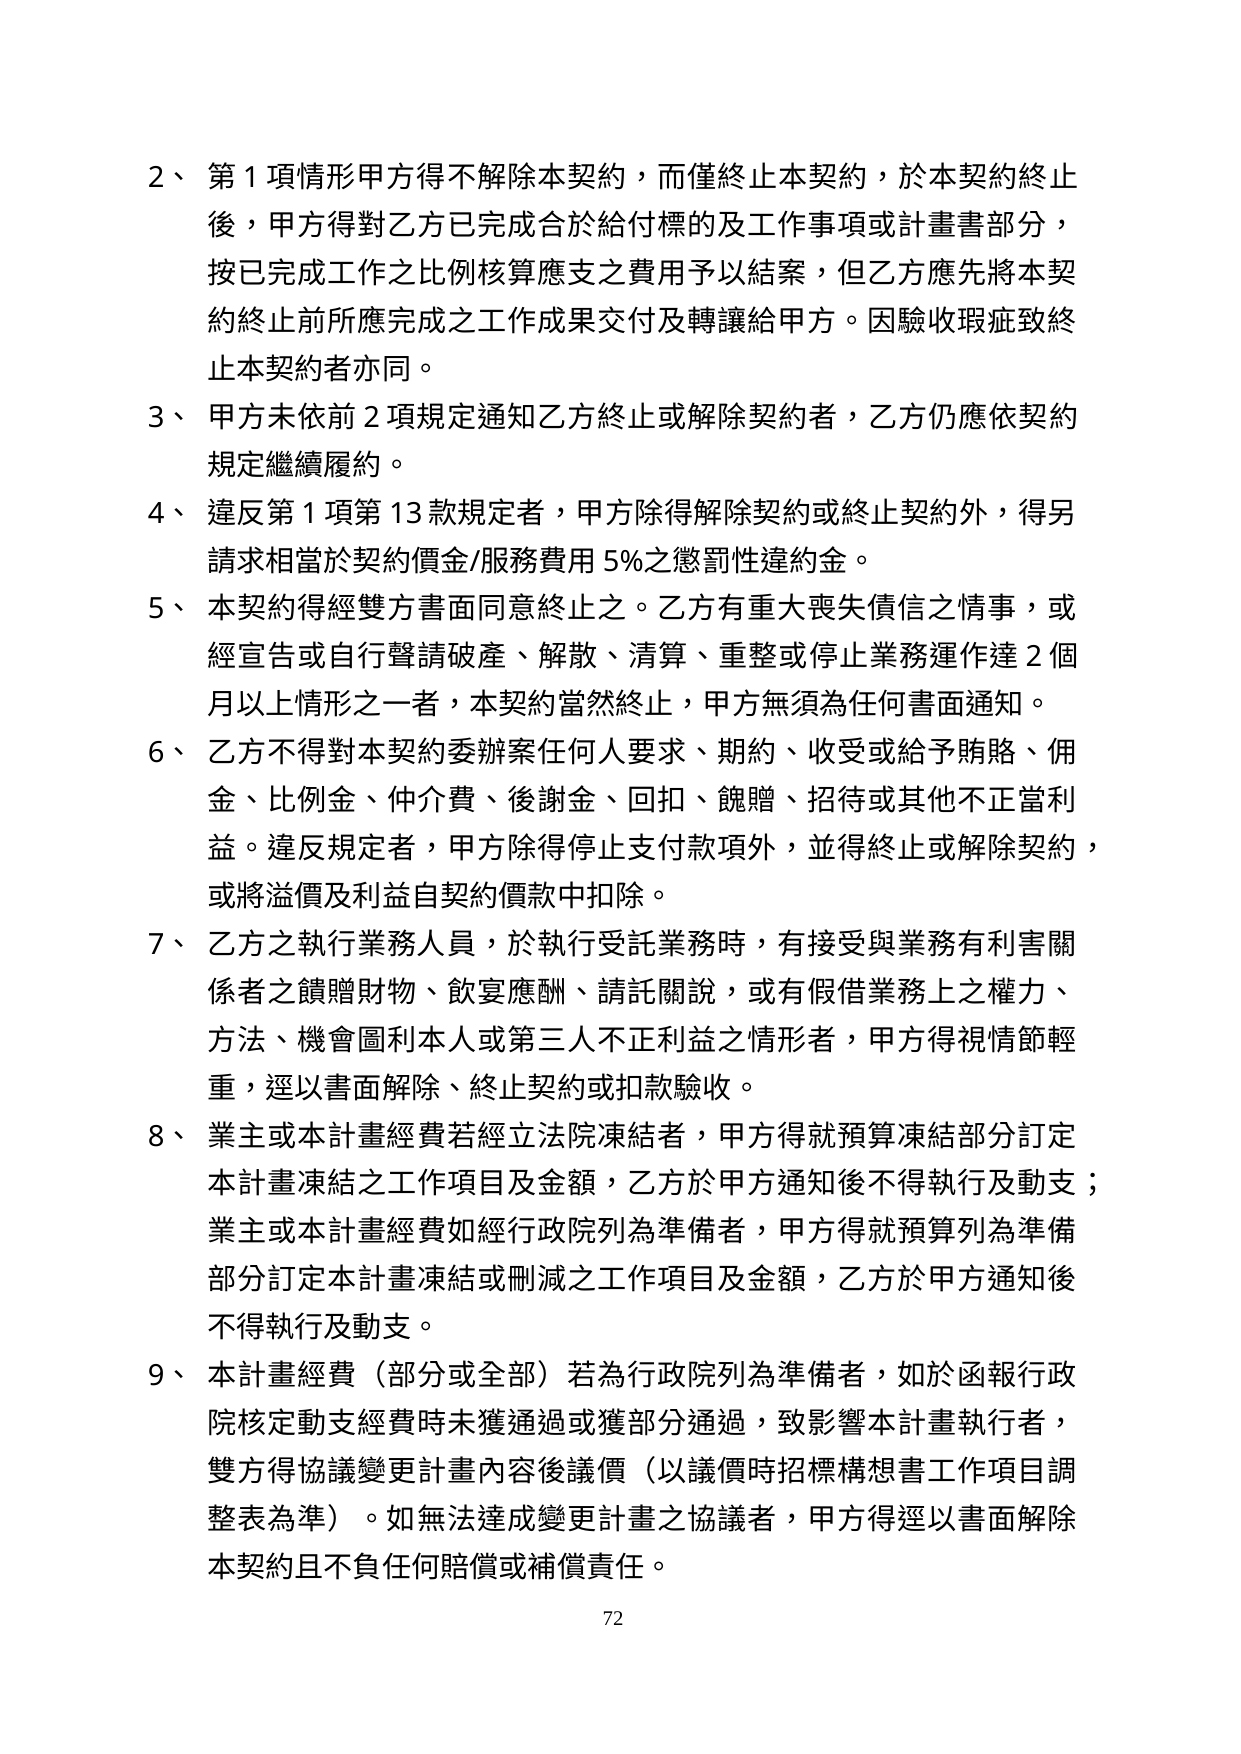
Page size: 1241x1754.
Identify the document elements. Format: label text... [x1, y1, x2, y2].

list 違反第1項第13款規定者，甲方除得解除契約或終止契約外，得另請求相當於契約價金/服務費用5%之懲罰性違約金。 [148, 485, 1078, 581]
list 甲方未依前2項規定通知乙方終止或解除契約者，乙方仍應依契約規定繼續履約。 [148, 389, 1078, 485]
list 業主或本計畫經費若經立法院凍結者，甲方得就預算凍結部分訂定本計畫凍結之工作項目及金額，乙方於甲方通知後不得執行及動支；業主或本計畫經費如經行政院列為準備者，甲方得就預算列為準備部分訂定本計畫凍結或刪減之工作項目及金額，乙方於甲方通知後不得執行及動支。 [148, 1108, 1078, 1347]
list 乙方不得對本契約委辦案任何人要求、期約、收受或給予賄賂、佣金、比例金、仲介費、後謝金、回扣、餽贈、招待或其他不正當利益。違反規定者，甲方除得停止支付款項外，並得終止或解除契約，或將溢價及利益自契約價款中扣除。 [148, 724, 1078, 916]
list 本契約得經雙方書面同意終止之。乙方有重大喪失債信之情事，或經宣告或自行聲請破產、解散、清算、重整或停止業務運作達2個月以上情形之一者，本契約當然終止，甲方無須為任何書面通知。 [148, 581, 1078, 724]
list 乙方之執行業務人員，於執行受託業務時，有接受與業務有利害關係者之饋贈財物、飲宴應酬、請託關說，或有假借業務上之權力、方法、機會圖利本人或第三人不正利益之情形者，甲方得視情節輕重，逕以書面解除、終止契約或扣款驗收。 [148, 916, 1078, 1108]
list 第1項情形甲方得不解除本契約，而僅終止本契約，於本契約終止後，甲方得對乙方已完成合於給付標的及工作事項或計畫書部分，按已完成工作之比例核算應支之費用予以結案，但乙方應先將本契約終止前所應完成之工作成果交付及轉讓給甲方。因驗收瑕疵致終止本契約者亦同。 [148, 149, 1078, 389]
list 本計畫經費（部分或全部）若為行政院列為準備者，如於函報行政院核定動支經費時未獲通過或獲部分通過，致影響本計畫執行者，雙方得協議變更計畫內容後議價（以議價時招標構想書工作項目調整表為準）。如無法達成變更計畫之協議者，甲方得逕以書面解除本契約且不負任何賠償或補償責任。 [148, 1347, 1078, 1587]
